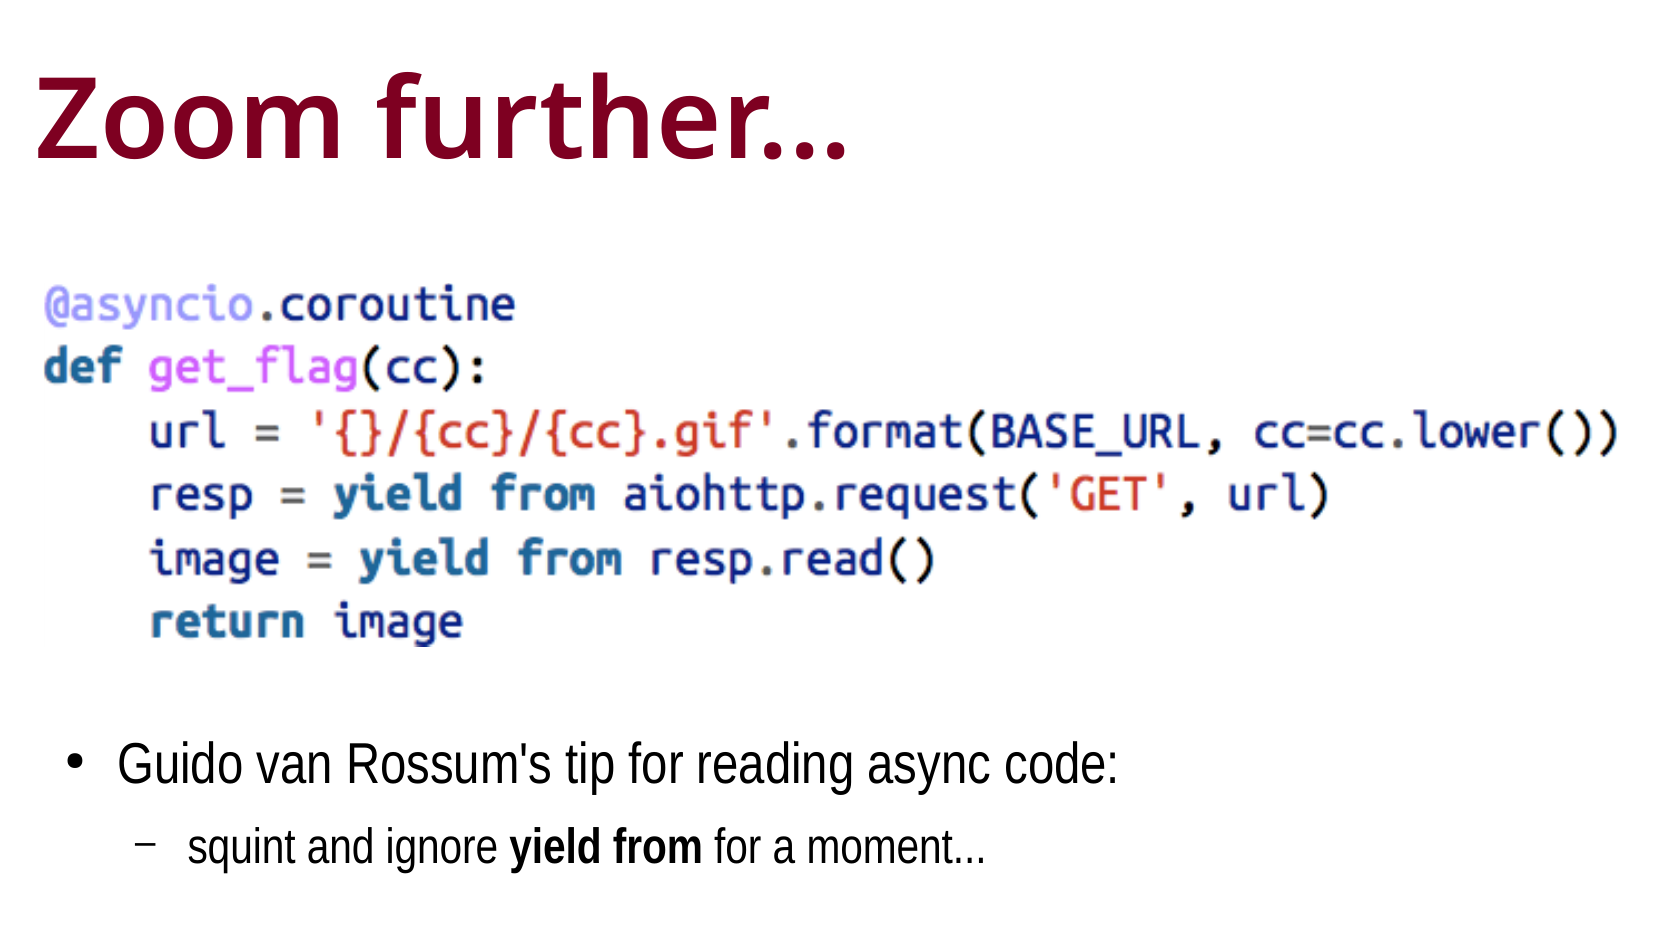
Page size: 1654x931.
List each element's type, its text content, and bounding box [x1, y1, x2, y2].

title Zoom further... [35, 37, 1571, 193]
list Guido van Rossum's tip for reading async code: squint and ignore yield from for a moment... [47, 729, 1583, 875]
picture [43, 283, 1619, 647]
